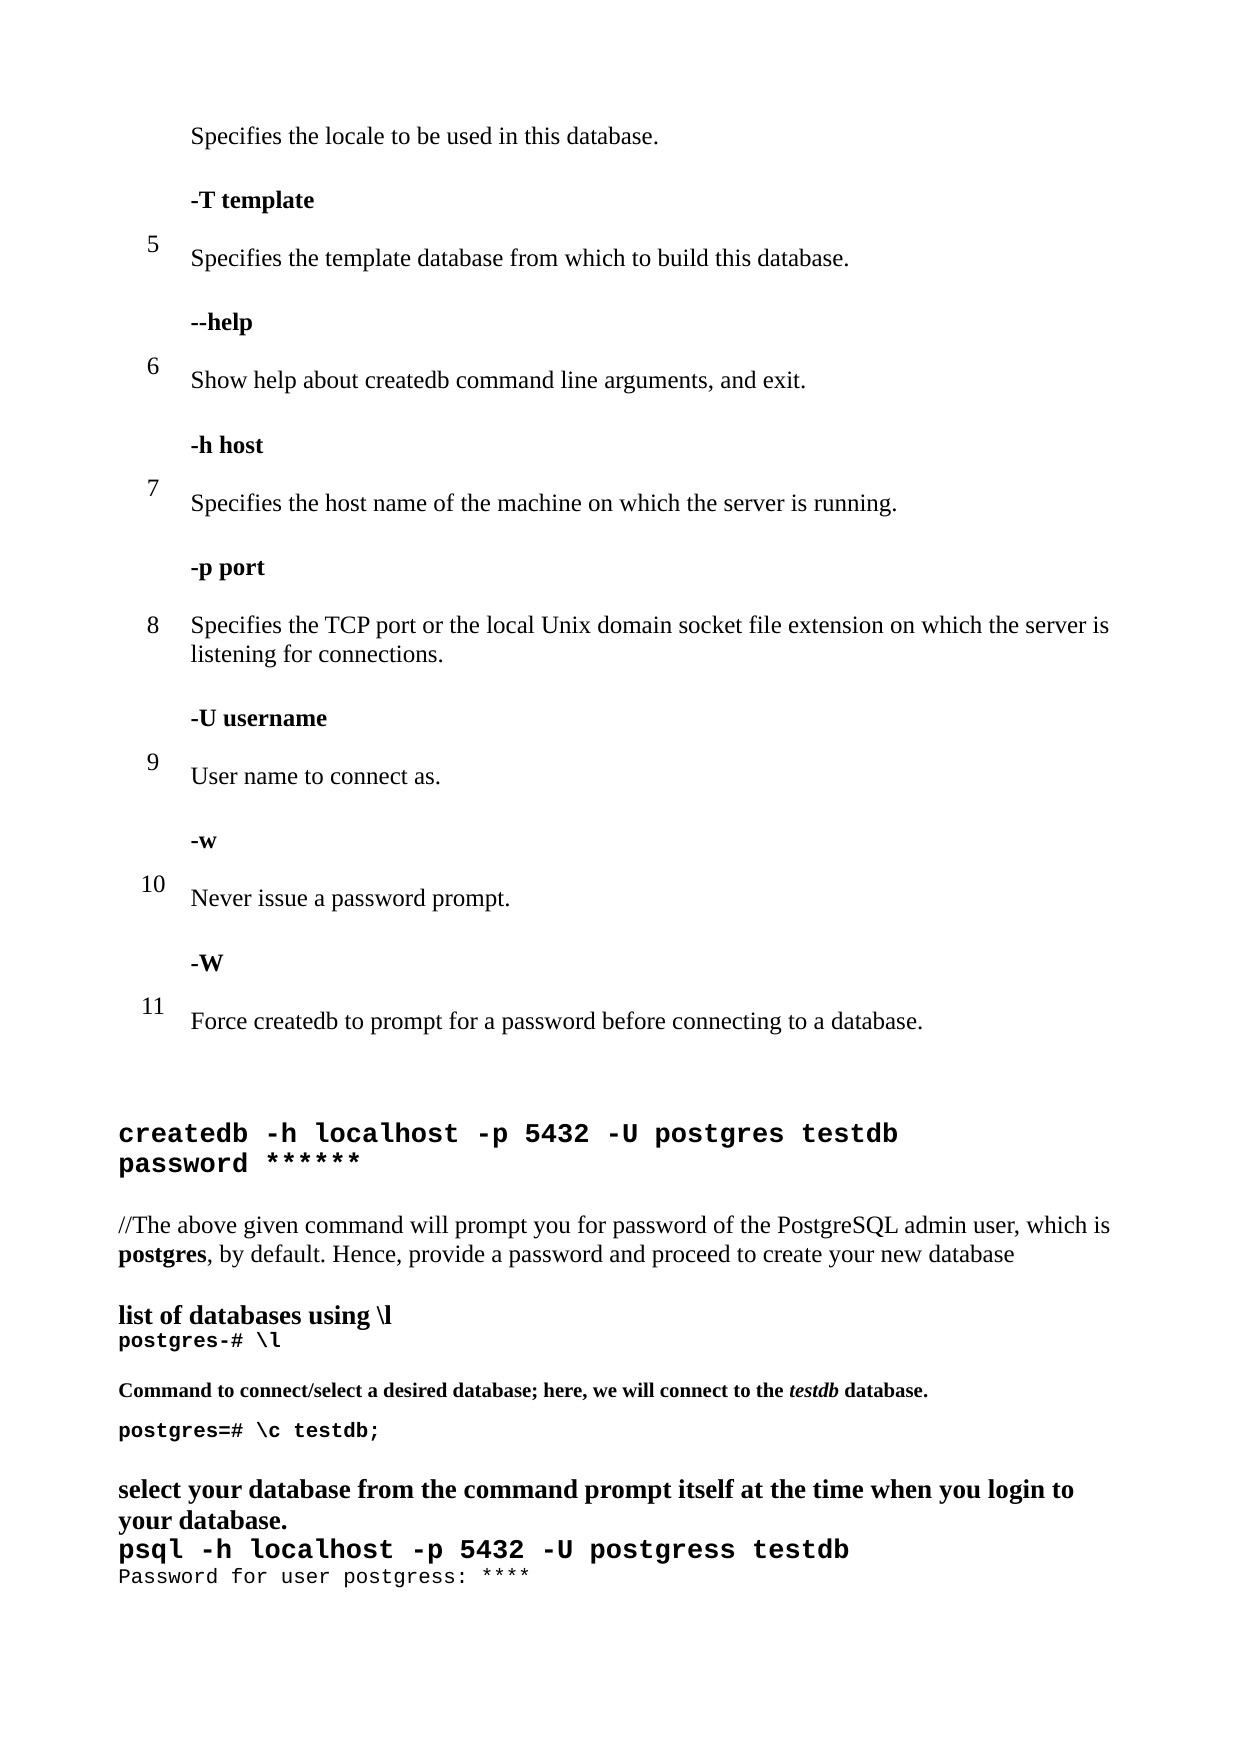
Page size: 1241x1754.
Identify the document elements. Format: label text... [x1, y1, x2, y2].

table_cell Specifies the locale to be used in this database. [188, 118, 1122, 182]
text select your database from the command prompt itself at the time when you login to your database. [118, 1473, 1122, 1535]
text Command to connect/select a desired database; here, we will connect to the testdb database. [118, 1378, 1122, 1402]
table_cell -h host Specifies the host name of the machine on which the server is running. [188, 427, 1122, 549]
table_cell 8 [118, 549, 187, 700]
table_cell 9 [118, 700, 187, 822]
table_cell 11 [118, 945, 187, 1067]
table_cell 5 [118, 182, 187, 304]
text list of databases using \l [118, 1299, 1122, 1330]
text postgres-# \l [118, 1330, 1122, 1354]
table_cell 6 [118, 305, 187, 427]
text //The above given command will prompt you for password of the PostgreSQL admin user, which is postgres, by default. Hence, provide a password and proceed to create your new database [118, 1210, 1122, 1268]
text psql -h localhost -p 5432 -U postgress testdb [118, 1535, 1122, 1566]
table_cell -W Force createdb to prompt for a password before connecting to a database. [188, 945, 1122, 1067]
text Password for user postgress: **** [118, 1566, 1122, 1590]
text password ****** [118, 1150, 1122, 1181]
table_cell 7 [118, 427, 187, 549]
text createdb -h localhost -p 5432 -U postgres testdb [118, 1119, 1122, 1150]
table_cell -p port Specifies the TCP port or the local Unix domain socket file extension on which the server is listening for connections. [188, 549, 1122, 700]
table_cell -w Never issue a password prompt. [188, 823, 1122, 945]
table_cell -U username User name to connect as. [188, 700, 1122, 822]
table_cell --help Show help about createdb command line arguments, and exit. [188, 305, 1122, 427]
text postgres=# \c testdb; [118, 1420, 1122, 1444]
table_cell -T template Specifies the template database from which to build this database. [188, 182, 1122, 304]
table_cell 10 [118, 823, 187, 945]
table_cell [118, 118, 187, 182]
